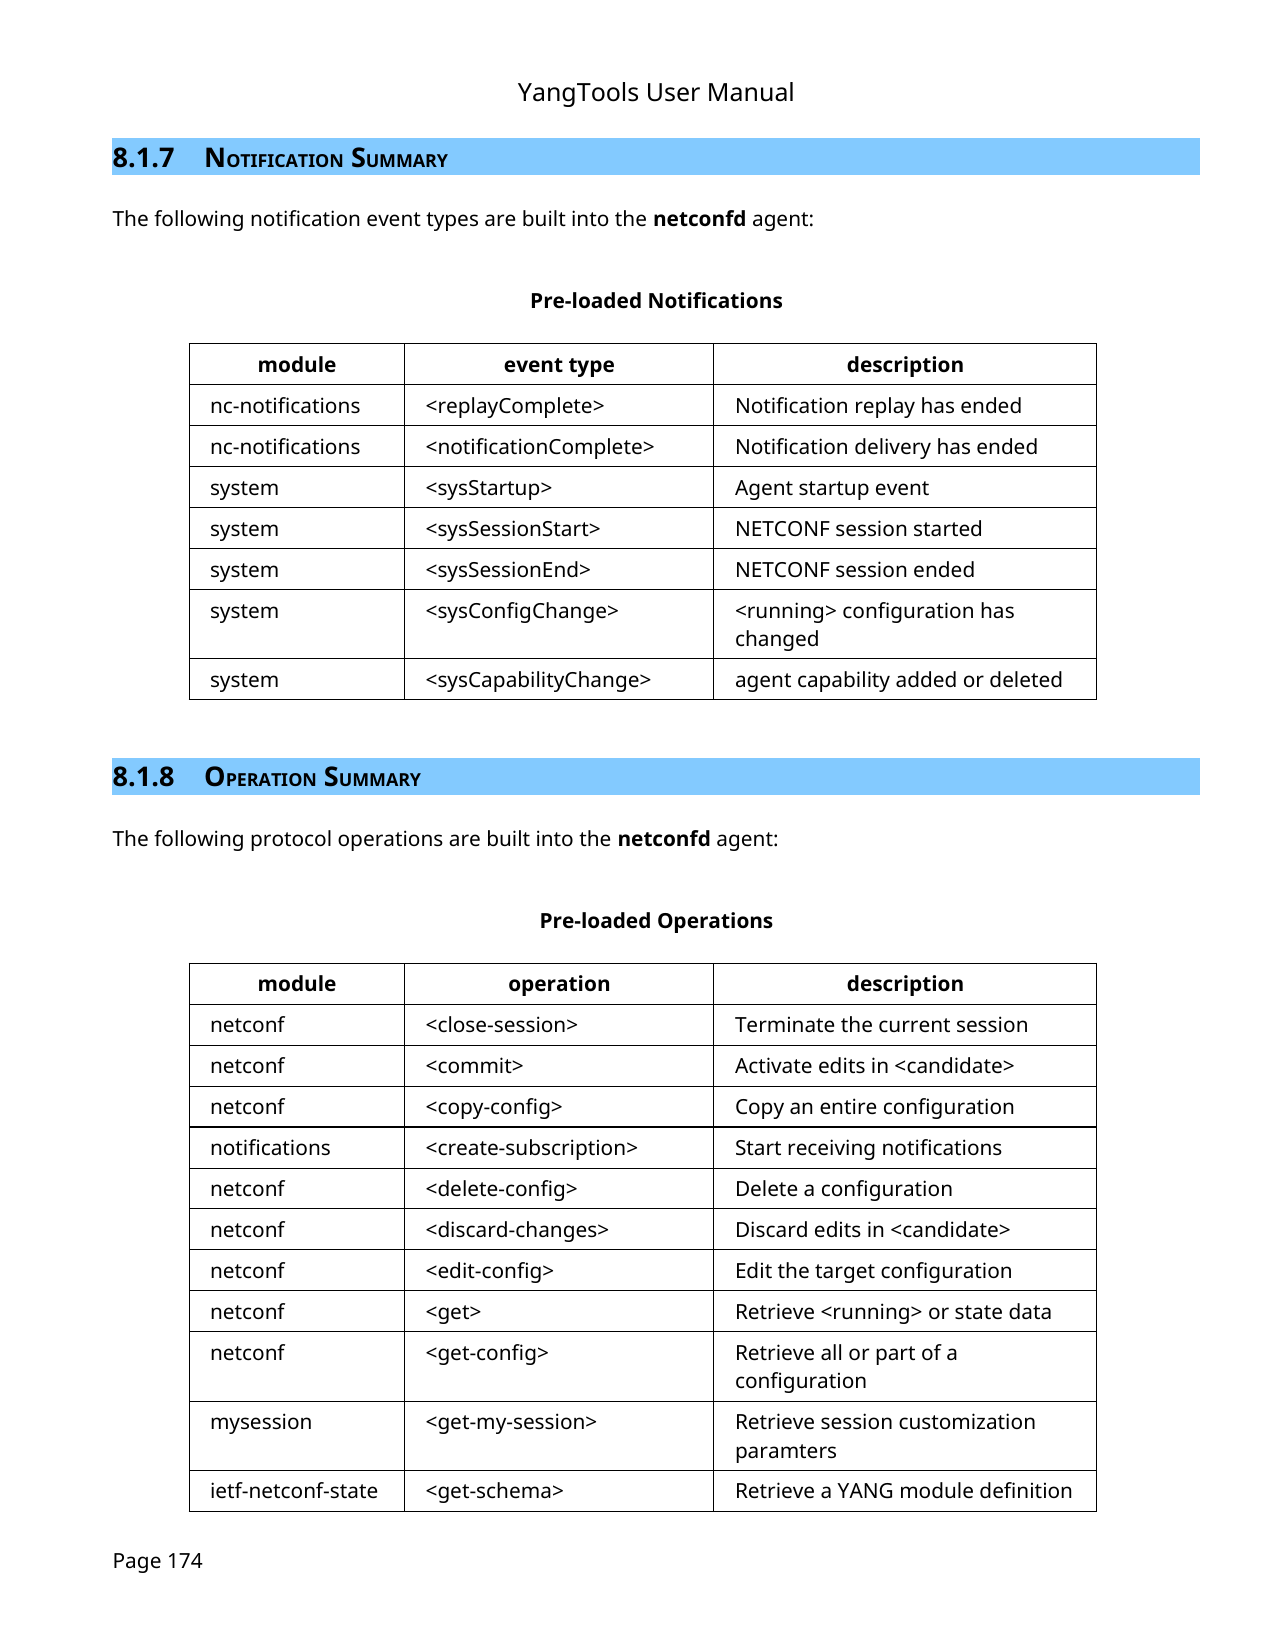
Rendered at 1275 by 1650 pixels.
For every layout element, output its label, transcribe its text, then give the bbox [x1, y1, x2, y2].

table_cell nc-notifications [190, 426, 404, 466]
table_cell Edit the target configuration [714, 1250, 1096, 1290]
table_cell <create-subscription> [405, 1128, 713, 1167]
table_header operation [405, 964, 713, 1004]
table_cell <get-my-session> [405, 1402, 713, 1470]
table_cell Retrieve session customization paramters [714, 1402, 1096, 1470]
table_cell notifications [190, 1128, 404, 1167]
table_cell netconf [190, 1046, 404, 1086]
table_cell Retrieve all or part of a configuration [714, 1332, 1096, 1401]
table_cell <get> [405, 1291, 713, 1331]
table_cell system [190, 659, 404, 699]
text The following notification event types are built into the netconfd agent: [112, 204, 1200, 233]
table_cell <copy-config> [405, 1087, 713, 1126]
table_cell Delete a configuration [714, 1169, 1096, 1208]
table_cell netconf [190, 1291, 404, 1331]
table_cell <sysSessionStart> [405, 508, 713, 548]
table_cell <running> configuration has changed [714, 590, 1096, 658]
table_cell NETCONF session started [714, 508, 1096, 548]
table_cell Activate edits in <candidate> [714, 1046, 1096, 1086]
table_cell <edit-config> [405, 1250, 713, 1290]
table_cell <notificationComplete> [405, 426, 713, 466]
table_cell Retrieve a YANG module definition [714, 1471, 1096, 1511]
table_header module [190, 964, 404, 1004]
table_cell system [190, 590, 404, 658]
table_cell <close-session> [405, 1005, 713, 1044]
table_cell <sysStartup> [405, 467, 713, 507]
table_cell netconf [190, 1250, 404, 1290]
table_cell <get-schema> [405, 1471, 713, 1511]
table_cell netconf [190, 1209, 404, 1249]
table_cell Agent startup event [714, 467, 1096, 507]
table_cell <delete-config> [405, 1169, 713, 1208]
table_cell Notification delivery has ended [714, 426, 1096, 466]
table_header module [190, 344, 404, 384]
table_cell <discard-changes> [405, 1209, 713, 1249]
table_header event type [405, 344, 713, 384]
table_cell <replayComplete> [405, 385, 713, 425]
table_cell agent capability added or deleted [714, 659, 1096, 699]
table_cell Start receiving notifications [714, 1128, 1096, 1167]
table_cell Copy an entire configuration [714, 1087, 1096, 1126]
table_cell system [190, 467, 404, 507]
table_cell <sysConfigChange> [405, 590, 713, 658]
table_cell <sysSessionEnd> [405, 549, 713, 589]
subtitle Pre-loaded Notifications [127, 286, 1185, 315]
subtitle Notification Summary [112, 138, 1200, 175]
table_cell nc-notifications [190, 385, 404, 425]
table_cell netconf [190, 1332, 404, 1401]
table_cell mysession [190, 1402, 404, 1470]
table_cell Retrieve <running> or state data [714, 1291, 1096, 1331]
table_header description [714, 344, 1096, 384]
table_cell Discard edits in <candidate> [714, 1209, 1096, 1249]
subtitle Pre-loaded Operations [127, 906, 1185, 934]
table_cell <get-config> [405, 1332, 713, 1401]
table_cell <sysCapabilityChange> [405, 659, 713, 699]
table_header description [714, 964, 1096, 1004]
text The following protocol operations are built into the netconfd agent: [112, 824, 1200, 852]
table_cell Terminate the current session [714, 1005, 1096, 1044]
subtitle Operation Summary [112, 758, 1200, 795]
table_cell ietf-netconf-state [190, 1471, 404, 1511]
table_cell Notification replay has ended [714, 385, 1096, 425]
table_cell netconf [190, 1169, 404, 1208]
table_cell netconf [190, 1005, 404, 1044]
table_cell system [190, 508, 404, 548]
table_cell system [190, 549, 404, 589]
table_cell NETCONF session ended [714, 549, 1096, 589]
table_cell netconf [190, 1087, 404, 1126]
table_cell <commit> [405, 1046, 713, 1086]
